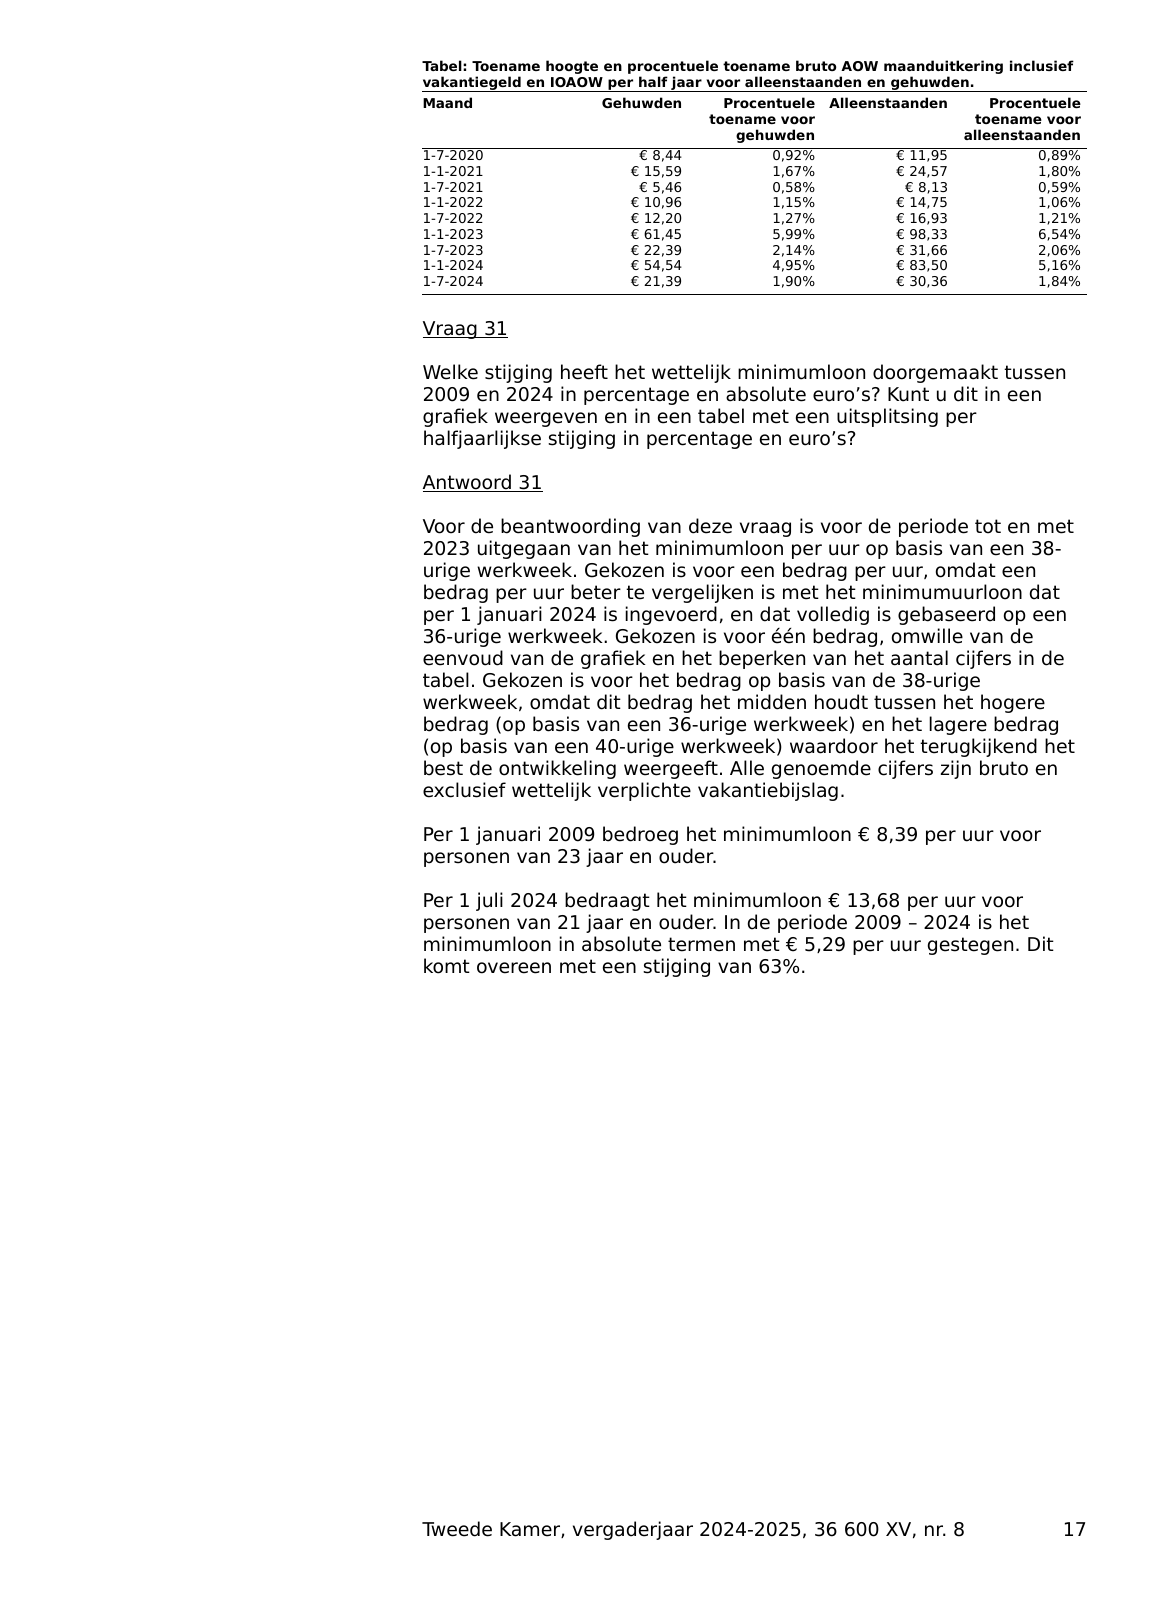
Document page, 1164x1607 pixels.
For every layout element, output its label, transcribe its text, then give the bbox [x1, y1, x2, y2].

table_cell 2,14% [688, 243, 821, 258]
table_cell 1-1-2023 [422, 227, 555, 242]
table_cell 1-7-2021 [422, 180, 555, 195]
table_cell Alleenstaanden [821, 92, 954, 148]
table_cell € 54,54 [555, 258, 688, 274]
table_cell Gehuwden [555, 92, 688, 148]
table_cell 1-1-2024 [422, 258, 555, 274]
subtitle Antwoord 31 [422, 472, 1087, 494]
text Voor de beantwoording van deze vraag is voor de periode tot en met 2023 uitgegaan van het minimumloon per uur op basis van een 38-urige werkweek. Gekozen is voor een bedrag per uur, omdat een bedrag per uur beter te vergelijken is met het minimumuurloon dat per 1 januari 2024 is ingevoerd, en dat volledig is gebaseerd op een 36-urige werkweek. Gekozen is voor één bedrag, omwille van de eenvoud van de grafiek en het beperken van het aantal cijfers in de tabel. Gekozen is voor het bedrag op basis van de 38-urige werkweek, omdat dit bedrag het midden houdt tussen het hogere bedrag (op basis van een 36-urige werkweek) en het lagere bedrag (op basis van een 40-urige werkweek) waardoor het terugkijkend het best de ontwikkeling weergeeft. Alle genoemde cijfers zijn bruto en exclusief wettelijk verplichte vakantiebijslag. [422, 516, 1087, 802]
table_cell 1-1-2021 [422, 164, 555, 179]
table_cell € 22,39 [555, 243, 688, 258]
subtitle Vraag 31 [422, 318, 1087, 339]
table_cell € 16,93 [821, 211, 954, 227]
table_cell € 61,45 [555, 227, 688, 242]
table_cell 1,90% [688, 274, 821, 294]
table_cell 5,16% [954, 258, 1087, 274]
table_cell 1-7-2024 [422, 274, 555, 294]
table_cell Maand [422, 92, 555, 148]
table_cell € 83,50 [821, 258, 954, 274]
table_cell 5,99% [688, 227, 821, 242]
table_cell 1-7-2020 [422, 149, 555, 164]
text Per 1 juli 2024 bedraagt het minimumloon € 13,68 per uur voor personen van 21 jaar en ouder. In de periode 2009 – 2024 is het minimumloon in absolute termen met € 5,29 per uur gestegen. Dit komt overeen met een stijging van 63%. [422, 890, 1087, 978]
table_cell 1,84% [954, 274, 1087, 294]
table_header Tabel: Toename hoogte en procentuele toename bruto AOW maanduitkering inclusief vakantiegeld en IOAOW per half jaar voor alleenstaanden en gehuwden. [422, 59, 1087, 91]
table_cell 0,58% [688, 180, 821, 195]
table_cell 1,21% [954, 211, 1087, 227]
table_cell € 8,13 [821, 180, 954, 195]
table_cell € 5,46 [555, 180, 688, 195]
table_cell € 98,33 [821, 227, 954, 242]
table_cell 6,54% [954, 227, 1087, 242]
table_cell 0,59% [954, 180, 1087, 195]
table_cell € 24,57 [821, 164, 954, 179]
table_cell 1,27% [688, 211, 821, 227]
table_cell € 31,66 [821, 243, 954, 258]
table_cell € 8,44 [555, 149, 688, 164]
table_cell € 30,36 [821, 274, 954, 294]
table_cell Procentuele toename voor gehuwden [688, 92, 821, 148]
text Per 1 januari 2009 bedroeg het minimumloon € 8,39 per uur voor personen van 23 jaar en ouder. [422, 824, 1087, 868]
table_cell 1,80% [954, 164, 1087, 179]
table_cell € 15,59 [555, 164, 688, 179]
table_cell € 10,96 [555, 195, 688, 211]
table_cell Procentuele toename voor alleenstaanden [954, 92, 1087, 148]
table_cell 0,89% [954, 149, 1087, 164]
table_cell € 11,95 [821, 149, 954, 164]
table_cell 4,95% [688, 258, 821, 274]
table_cell 2,06% [954, 243, 1087, 258]
table_cell 1-1-2022 [422, 195, 555, 211]
table_cell € 14,75 [821, 195, 954, 211]
table_cell € 12,20 [555, 211, 688, 227]
table_cell 1-7-2023 [422, 243, 555, 258]
table_cell € 21,39 [555, 274, 688, 294]
table_cell 1,67% [688, 164, 821, 179]
table_cell 0,92% [688, 149, 821, 164]
table_cell 1,06% [954, 195, 1087, 211]
table_cell 1,15% [688, 195, 821, 211]
text Welke stijging heeft het wettelijk minimumloon doorgemaakt tussen 2009 en 2024 in percentage en absolute euro’s? Kunt u dit in een grafiek weergeven en in een tabel met een uitsplitsing per halfjaarlijkse stijging in percentage en euro’s? [422, 362, 1087, 450]
table_cell 1-7-2022 [422, 211, 555, 227]
